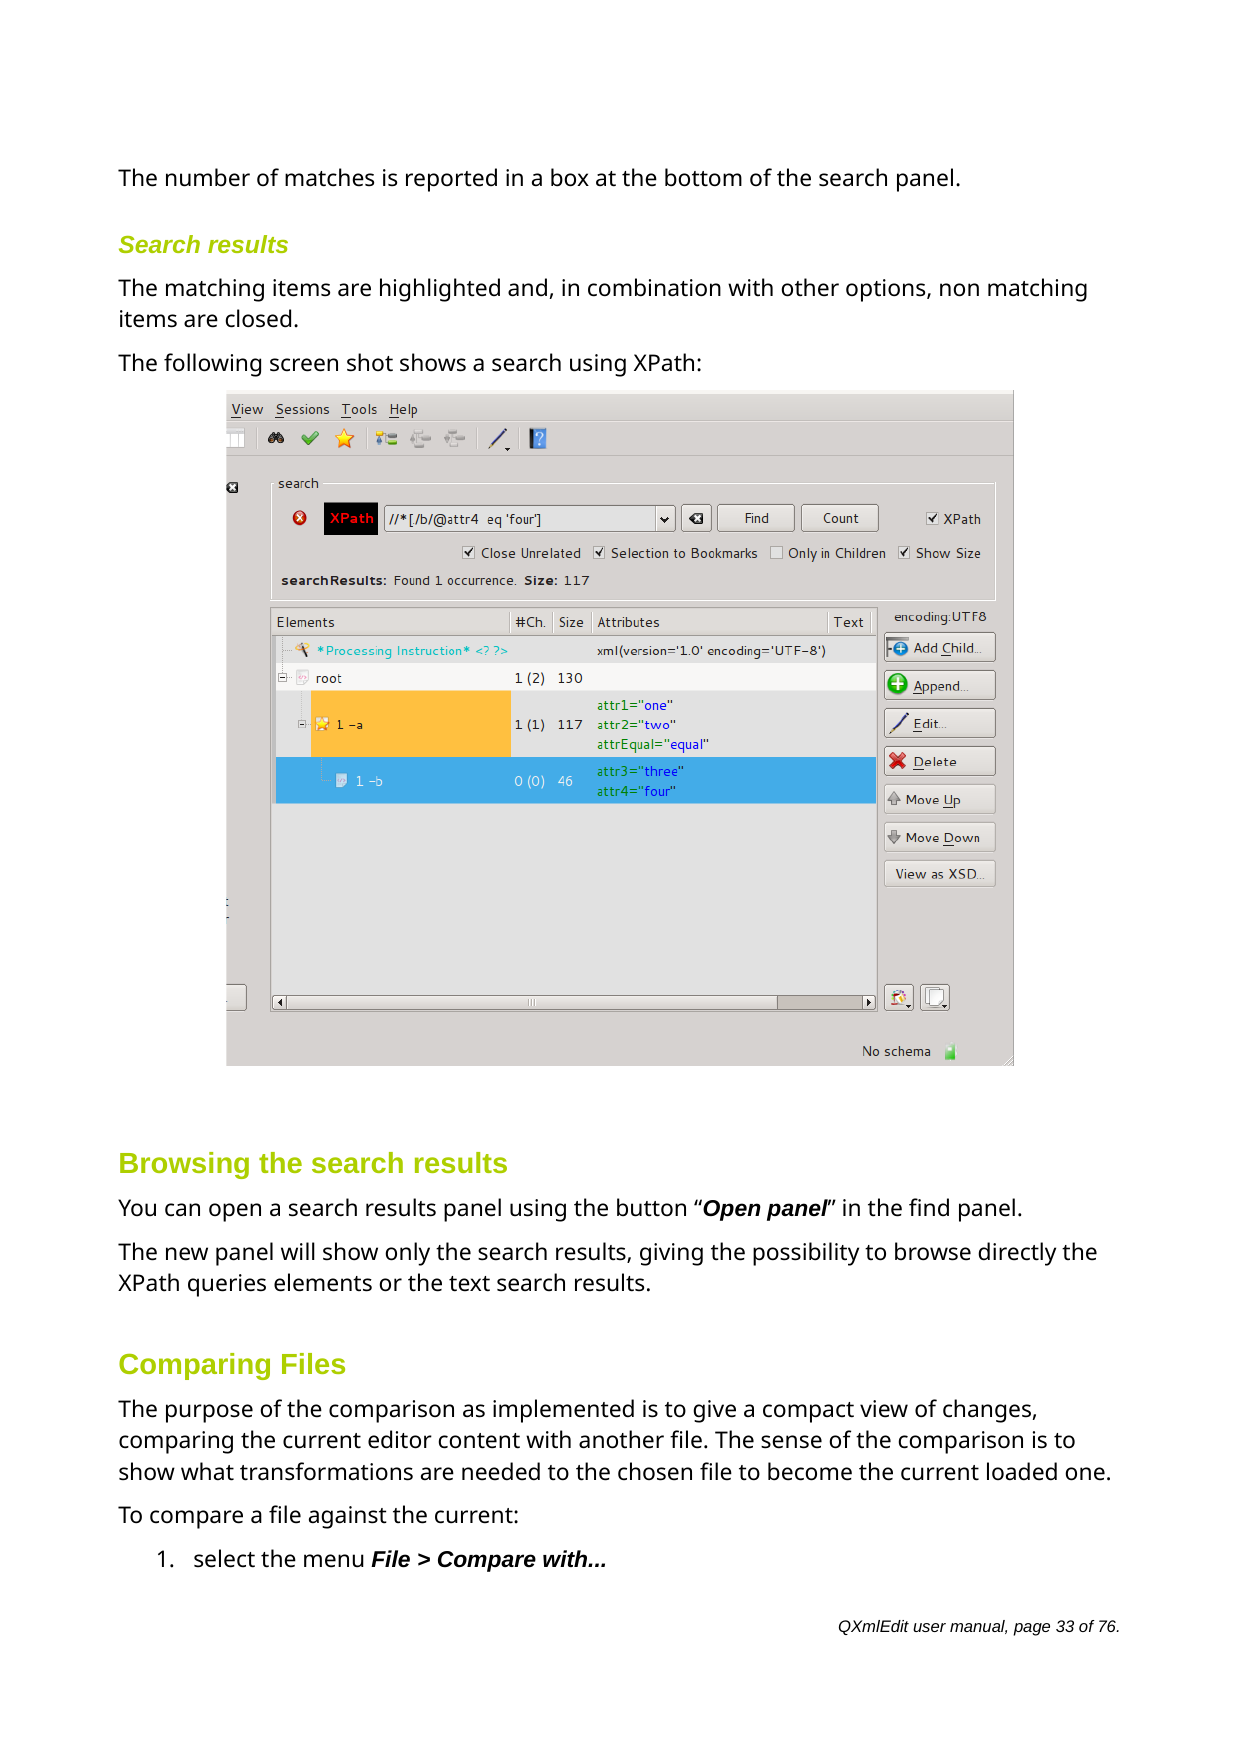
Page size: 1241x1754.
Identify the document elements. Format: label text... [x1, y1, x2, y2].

text The following screen shot shows a search using XPath: [118, 347, 1122, 378]
subtitle Comparing Files [118, 1347, 1122, 1381]
subtitle Browsing the search results [118, 1146, 1122, 1179]
list select the menu File > Compare with... [156, 1543, 1122, 1574]
text To compare a file against the current: [118, 1499, 1122, 1531]
text The number of matches is reported in a box at the bottom of the search panel. [118, 162, 1122, 193]
subtitle Search results [118, 231, 1122, 259]
picture [226, 390, 1014, 1066]
text The purpose of the comparison as implemented is to give a compact view of changes, comparing the current editor content with another file. The sense of the comparison is to show what transformations are needed to the chosen file to become the current loaded one. [118, 1393, 1122, 1487]
text The matching items are highlighted and, in combination with other options, non matching items are closed. [118, 272, 1122, 334]
text You can open a search results panel using the button “Open panel” in the find panel. [118, 1192, 1122, 1223]
text The new panel will show only the search results, giving the possibility to browse directly the XPath queries elements or the text search results. [118, 1236, 1122, 1298]
